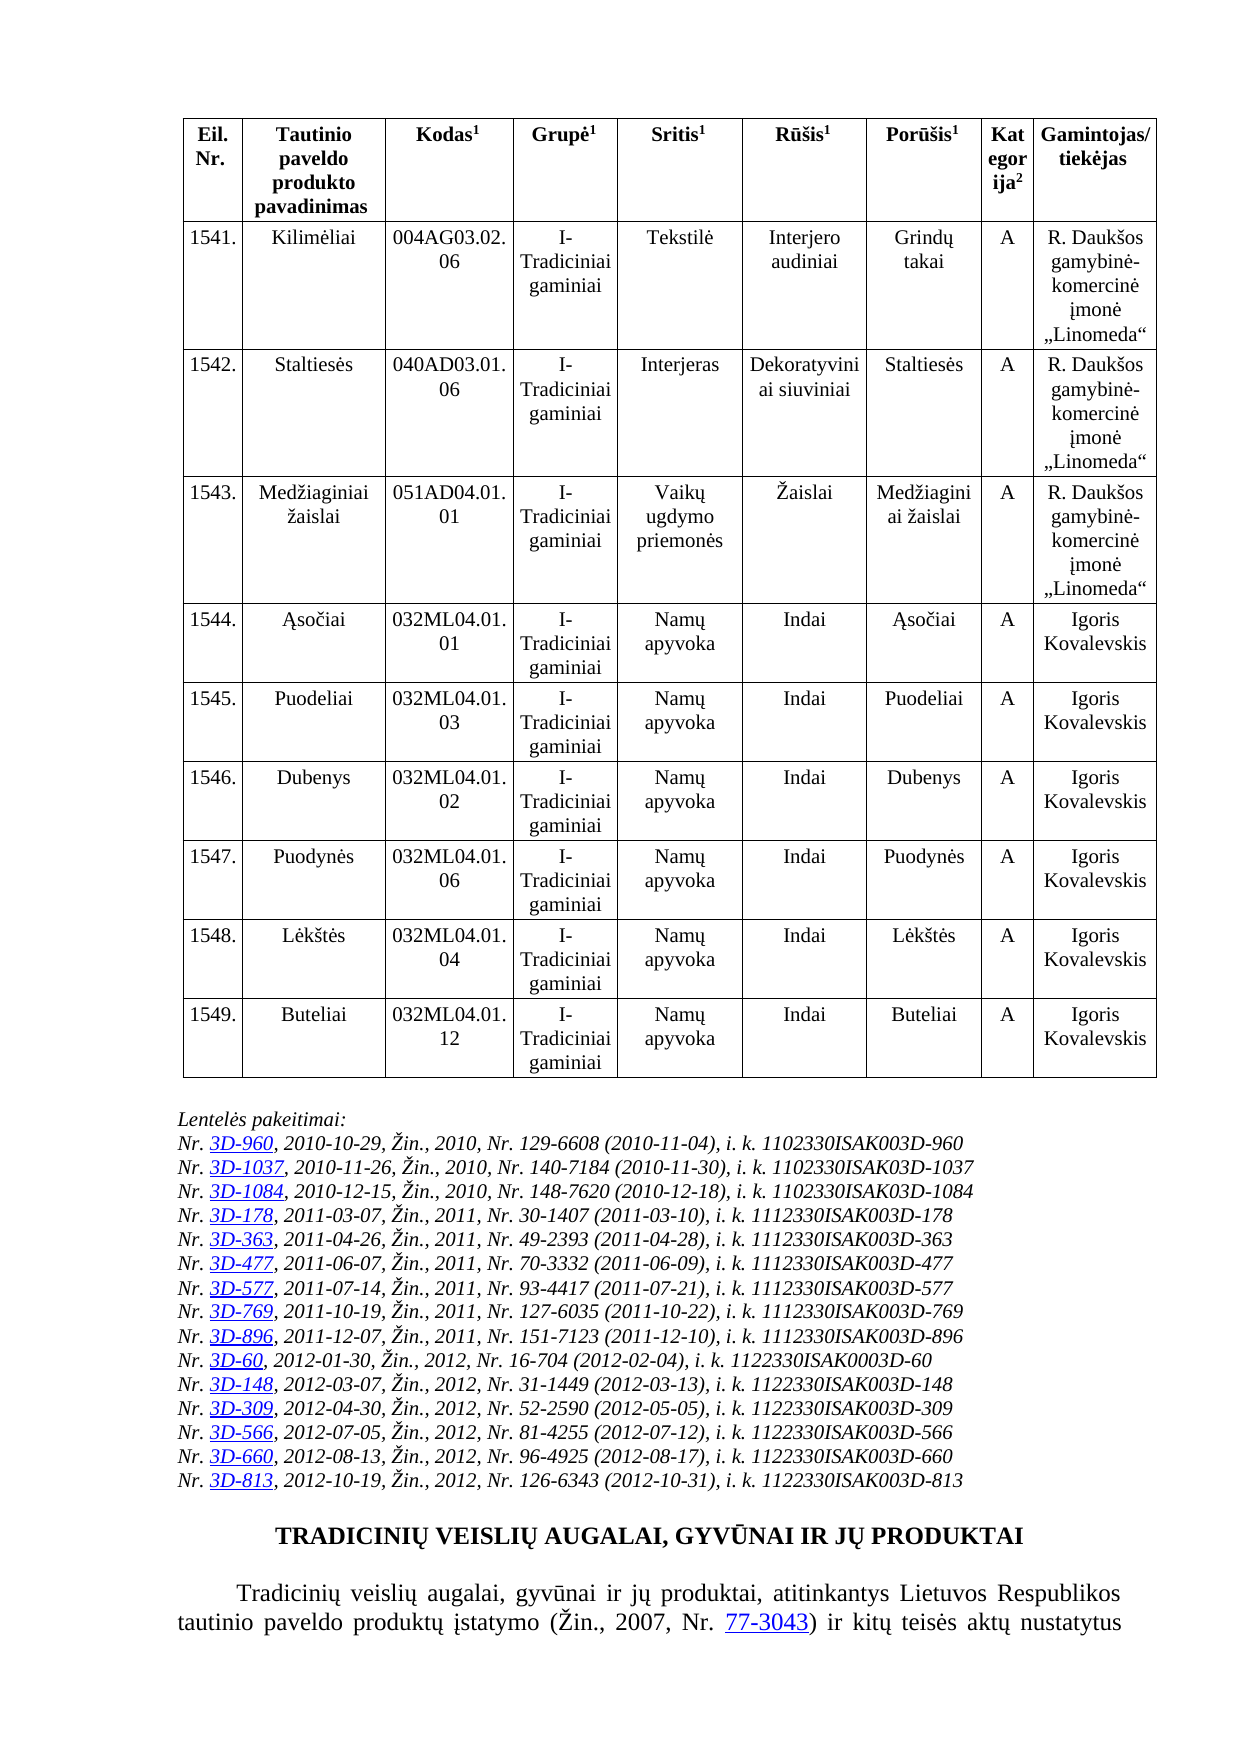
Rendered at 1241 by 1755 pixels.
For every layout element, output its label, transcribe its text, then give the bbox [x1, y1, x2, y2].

table_cell Dubenys [243, 762, 385, 840]
table_cell Igoris Kovalevskis [1034, 999, 1156, 1077]
table_cell Puodeliai [243, 683, 385, 761]
table_cell 032ML04.01.12 [386, 999, 513, 1077]
text Nr. 3D-148, 2012-03-07, Žin., 2012, Nr. 31-1449 (2012-03-13), i. k. 1122330ISAK003D-148 [177, 1372, 1122, 1396]
table_cell Indai [743, 841, 866, 919]
table_cell Medžiaginiai žaislai [867, 477, 981, 603]
table_cell I-Tradiciniai gaminiai [514, 477, 617, 603]
table_cell Igoris Kovalevskis [1034, 841, 1156, 919]
table_cell Namų apyvoka [618, 841, 742, 919]
table_cell 1548. [184, 920, 242, 998]
table_cell Puodynės [867, 841, 981, 919]
table_cell Lėkštės [867, 920, 981, 998]
text Nr. 3D-660, 2012-08-13, Žin., 2012, Nr. 96-4925 (2012-08-17), i. k. 1122330ISAK003D-660 [177, 1444, 1122, 1468]
table_header Rūšis1 [743, 119, 866, 221]
table_cell 032ML04.01.04 [386, 920, 513, 998]
table_cell 004AG03.02.06 [386, 222, 513, 348]
table_cell Staltiesės [243, 350, 385, 476]
table_header Grupė1 [514, 119, 617, 221]
table_cell Interjeras [618, 350, 742, 476]
table_cell Lėkštės [243, 920, 385, 998]
text Nr. 3D-178, 2011-03-07, Žin., 2011, Nr. 30-1407 (2011-03-10), i. k. 1112330ISAK003D-178 [177, 1203, 1122, 1227]
table_header Eil. Nr. [184, 119, 242, 221]
table_cell 1547. [184, 841, 242, 919]
table_cell 032ML04.01.01 [386, 604, 513, 682]
table_cell Ąsočiai [867, 604, 981, 682]
table_cell Indai [743, 999, 866, 1077]
table_header Gamintojas/ tiekėjas [1034, 119, 1156, 221]
table_cell Dekoratyviniai siuviniai [743, 350, 866, 476]
table_cell Namų apyvoka [618, 683, 742, 761]
text TRADICINIŲ VEISLIŲ AUGALAI, GYVŪNAI IR JŲ PRODUKTAI [177, 1521, 1122, 1549]
table_cell A [982, 477, 1033, 603]
table_cell A [982, 841, 1033, 919]
text Tradicinių veislių augalai, gyvūnai ir jų produktai, atitinkantys Lietuvos Respublikos tautinio paveldo produktų įstatymo (Žin., 2007, Nr. 77-3043) ir kitų teisės aktų nustatytus [177, 1578, 1122, 1636]
table_cell A [982, 920, 1033, 998]
table_cell 051AD04.01.01 [386, 477, 513, 603]
table_cell 040AD03.01.06 [386, 350, 513, 476]
table_cell A [982, 604, 1033, 682]
table_cell I-Tradiciniai gaminiai [514, 222, 617, 348]
table_cell Indai [743, 604, 866, 682]
text Nr. 3D-577, 2011-07-14, Žin., 2011, Nr. 93-4417 (2011-07-21), i. k. 1112330ISAK003D-577 [177, 1275, 1122, 1299]
table_cell 1543. [184, 477, 242, 603]
table_cell A [982, 762, 1033, 840]
table_cell 032ML04.01.06 [386, 841, 513, 919]
table_cell Namų apyvoka [618, 920, 742, 998]
table_cell Kilimėliai [243, 222, 385, 348]
table_cell I-Tradiciniai gaminiai [514, 350, 617, 476]
table_cell 032ML04.01.02 [386, 762, 513, 840]
table_cell A [982, 222, 1033, 348]
table_cell I-Tradiciniai gaminiai [514, 999, 617, 1077]
table_cell Igoris Kovalevskis [1034, 604, 1156, 682]
table_cell Indai [743, 920, 866, 998]
table_cell Namų apyvoka [618, 999, 742, 1077]
table_cell Tekstilė [618, 222, 742, 348]
table_cell Ąsočiai [243, 604, 385, 682]
table_header Porūšis1 [867, 119, 981, 221]
table_cell 1542. [184, 350, 242, 476]
table_cell I-Tradiciniai gaminiai [514, 604, 617, 682]
table_cell 1546. [184, 762, 242, 840]
table_header Kodas1 [386, 119, 513, 221]
table_cell Medžiaginiai žaislai [243, 477, 385, 603]
table_cell A [982, 350, 1033, 476]
text Nr. 3D-769, 2011-10-19, Žin., 2011, Nr. 127-6035 (2011-10-22), i. k. 1112330ISAK003D-769 [177, 1299, 1122, 1323]
table_cell 032ML04.01.03 [386, 683, 513, 761]
text Nr. 3D-60, 2012-01-30, Žin., 2012, Nr. 16-704 (2012-02-04), i. k. 1122330ISAK0003D-60 [177, 1348, 1122, 1372]
table_cell Indai [743, 683, 866, 761]
table_cell Igoris Kovalevskis [1034, 920, 1156, 998]
table_cell Namų apyvoka [618, 604, 742, 682]
table_cell I-Tradiciniai gaminiai [514, 762, 617, 840]
text Nr. 3D-1037, 2010-11-26, Žin., 2010, Nr. 140-7184 (2010-11-30), i. k. 1102330ISAK03D-1037 [177, 1155, 1122, 1179]
table_cell Staltiesės [867, 350, 981, 476]
table_cell Žaislai [743, 477, 866, 603]
text Nr. 3D-813, 2012-10-19, Žin., 2012, Nr. 126-6343 (2012-10-31), i. k. 1122330ISAK003D-813 [177, 1468, 1122, 1492]
table_cell I-Tradiciniai gaminiai [514, 841, 617, 919]
table_cell Buteliai [243, 999, 385, 1077]
table_header Sritis1 [618, 119, 742, 221]
table_cell R. Daukšos gamybinė-komercinė įmonė „Linomeda“ [1034, 222, 1156, 348]
text Nr. 3D-566, 2012-07-05, Žin., 2012, Nr. 81-4255 (2012-07-12), i. k. 1122330ISAK003D-566 [177, 1420, 1122, 1444]
table_cell Dubenys [867, 762, 981, 840]
table_cell R. Daukšos gamybinė-komercinė įmonė „Linomeda“ [1034, 350, 1156, 476]
table_cell R. Daukšos gamybinė-komercinė įmonė „Linomeda“ [1034, 477, 1156, 603]
table_cell Grindų takai [867, 222, 981, 348]
text Nr. 3D-896, 2011-12-07, Žin., 2011, Nr. 151-7123 (2011-12-10), i. k. 1112330ISAK003D-896 [177, 1323, 1122, 1348]
text Nr. 3D-363, 2011-04-26, Žin., 2011, Nr. 49-2393 (2011-04-28), i. k. 1112330ISAK003D-363 [177, 1227, 1122, 1251]
table_cell Buteliai [867, 999, 981, 1077]
table_header Kategorija2 [982, 119, 1033, 221]
table_cell Indai [743, 762, 866, 840]
table_cell Namų apyvoka [618, 762, 742, 840]
table_header Tautinio paveldo produkto pavadinimas [243, 119, 385, 221]
text Nr. 3D-309, 2012-04-30, Žin., 2012, Nr. 52-2590 (2012-05-05), i. k. 1122330ISAK003D-309 [177, 1396, 1122, 1420]
table_cell A [982, 999, 1033, 1077]
table_cell Vaikų ugdymo priemonės [618, 477, 742, 603]
table_cell 1549. [184, 999, 242, 1077]
table_cell I-Tradiciniai gaminiai [514, 920, 617, 998]
table_cell Igoris Kovalevskis [1034, 762, 1156, 840]
table_cell Puodeliai [867, 683, 981, 761]
text Nr. 3D-1084, 2010-12-15, Žin., 2010, Nr. 148-7620 (2010-12-18), i. k. 1102330ISAK03D-1084 [177, 1179, 1122, 1203]
text Nr. 3D-960, 2010-10-29, Žin., 2010, Nr. 129-6608 (2010-11-04), i. k. 1102330ISAK003D-960 [177, 1131, 1122, 1155]
table_cell Interjero audiniai [743, 222, 866, 348]
table_cell Puodynės [243, 841, 385, 919]
text Nr. 3D-477, 2011-06-07, Žin., 2011, Nr. 70-3332 (2011-06-09), i. k. 1112330ISAK003D-477 [177, 1251, 1122, 1275]
table_cell 1541. [184, 222, 242, 348]
table_cell A [982, 683, 1033, 761]
table_cell I-Tradiciniai gaminiai [514, 683, 617, 761]
text Lentelės pakeitimai: [177, 1107, 1122, 1131]
table_cell 1545. [184, 683, 242, 761]
table_cell 1544. [184, 604, 242, 682]
table_cell Igoris Kovalevskis [1034, 683, 1156, 761]
